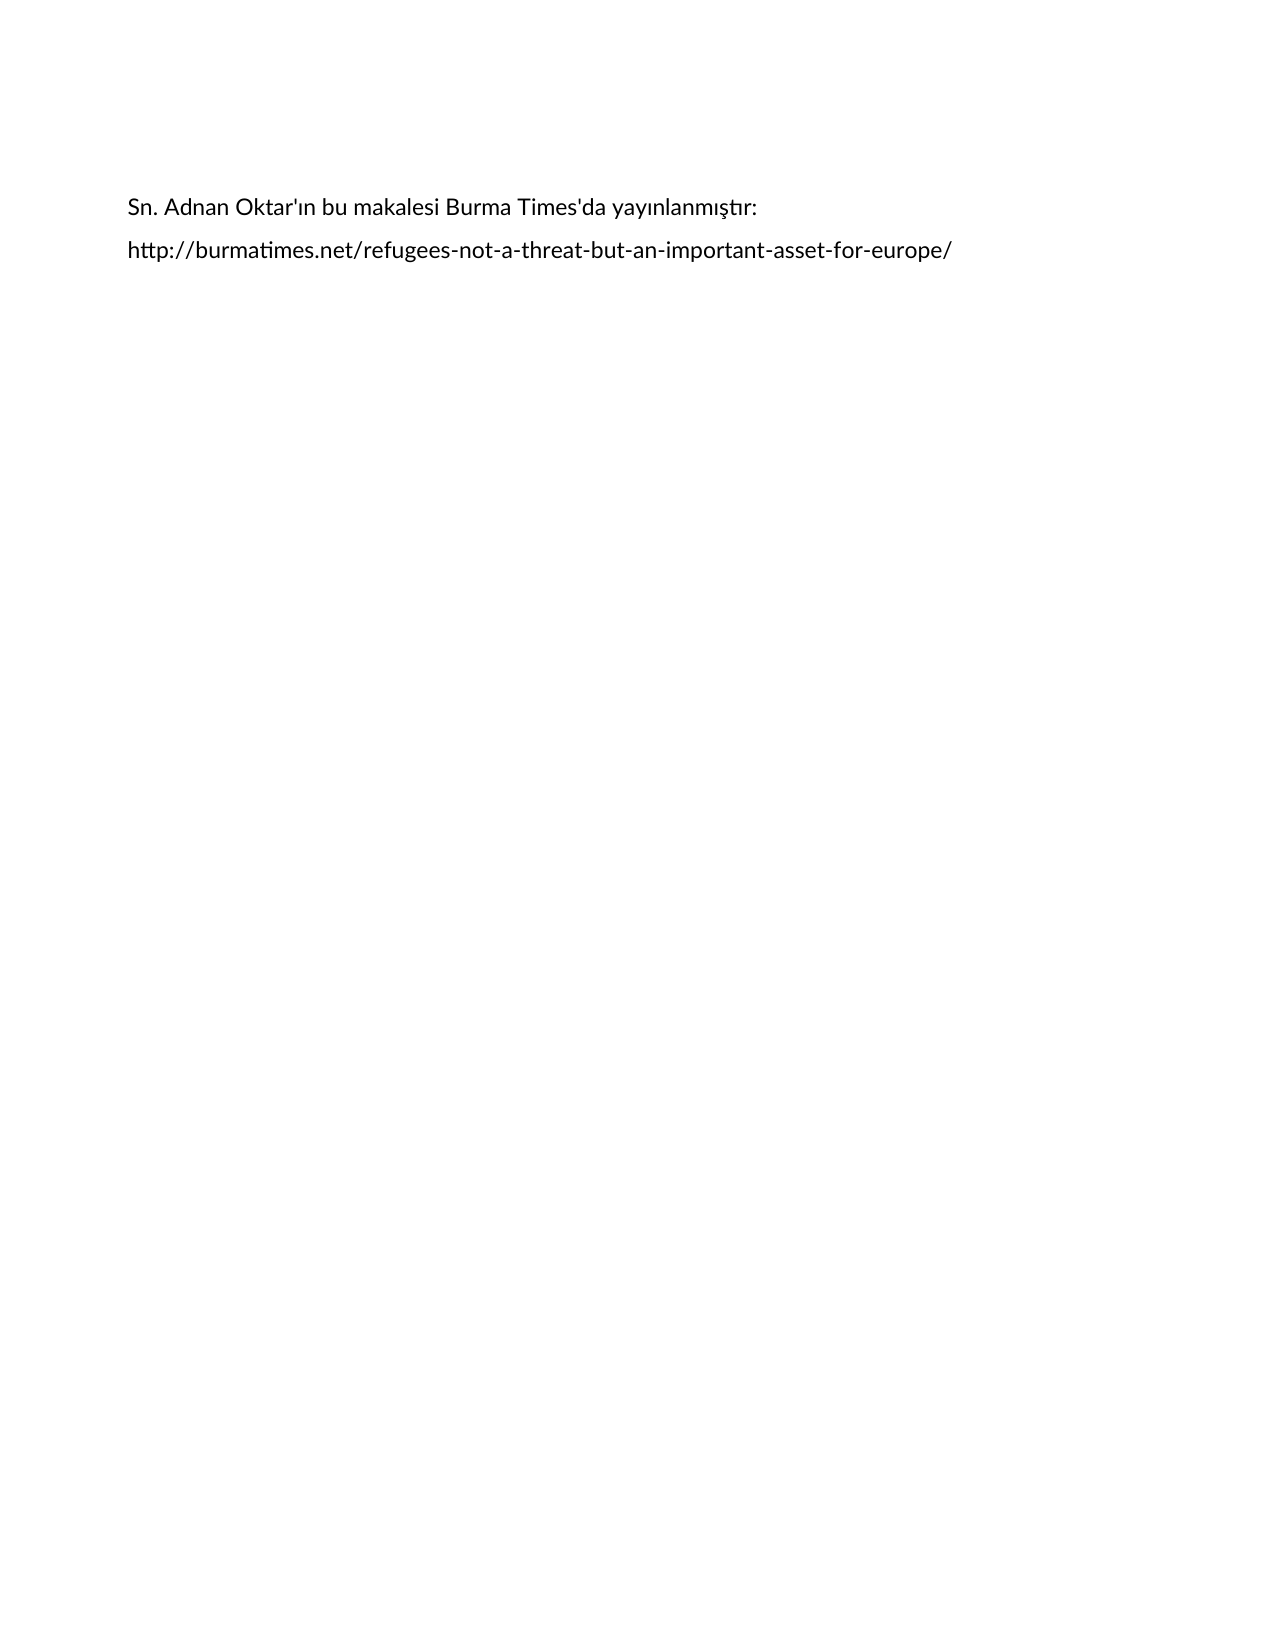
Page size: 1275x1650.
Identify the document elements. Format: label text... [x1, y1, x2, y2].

text Sn. Adnan Oktar'ın bu makalesi Burma Times'da yayınlanmıştır: [127, 193, 1177, 220]
text http://burmatimes.net/refugees-not-a-threat-but-an-important-asset-for-europe/ [127, 235, 1177, 263]
